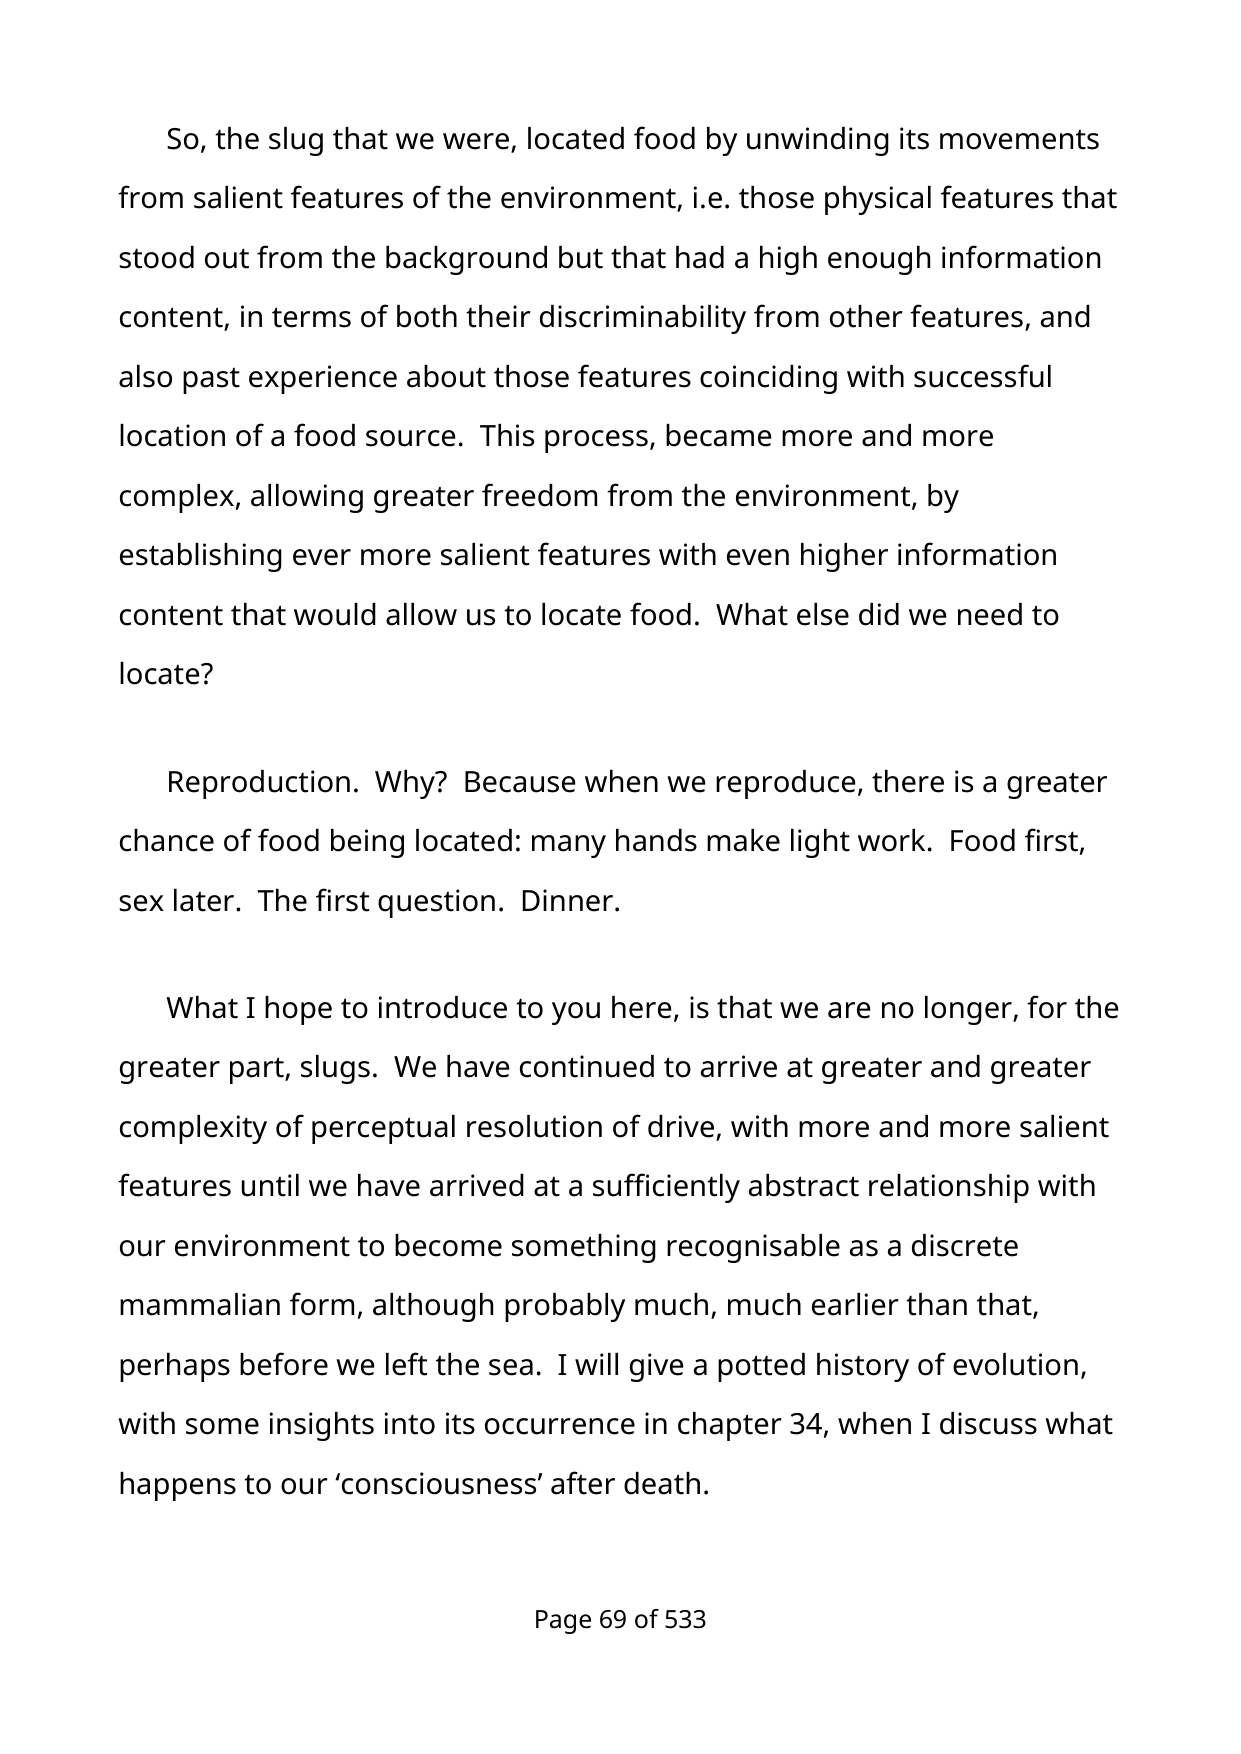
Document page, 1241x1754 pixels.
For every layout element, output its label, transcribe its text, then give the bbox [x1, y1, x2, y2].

text What I hope to introduce to you here, is that we are no longer, for the greater part, slugs. We have continued to arrive at greater and greater complexity of perceptual resolution of drive, with more and more salient features until we have arrived at a sufficiently abstract relationship with our environment to become something recognisable as a discrete mammalian form, although probably much, much earlier than that, perhaps before we left the sea. I will give a potted history of evolution, with some insights into its occurrence in chapter 34, when I discuss what happens to our ‘consciousness’ after death. [118, 987, 1122, 1503]
text Reproduction. Why? Because when we reproduce, there is a greater chance of food being located: many hands make light work. Food first, sex later. The first question. Dinner. [118, 761, 1122, 919]
text So, the slug that we were, located food by unwinding its movements from salient features of the environment, i.e. those physical features that stood out from the background but that had a high enough information content, in terms of both their discriminability from other features, and also past experience about those features coinciding with successful location of a food source. This process, became more and more complex, allowing greater freedom from the environment, by establishing ever more salient features with even higher information content that would allow us to locate food. What else did we need to locate? [118, 118, 1122, 693]
